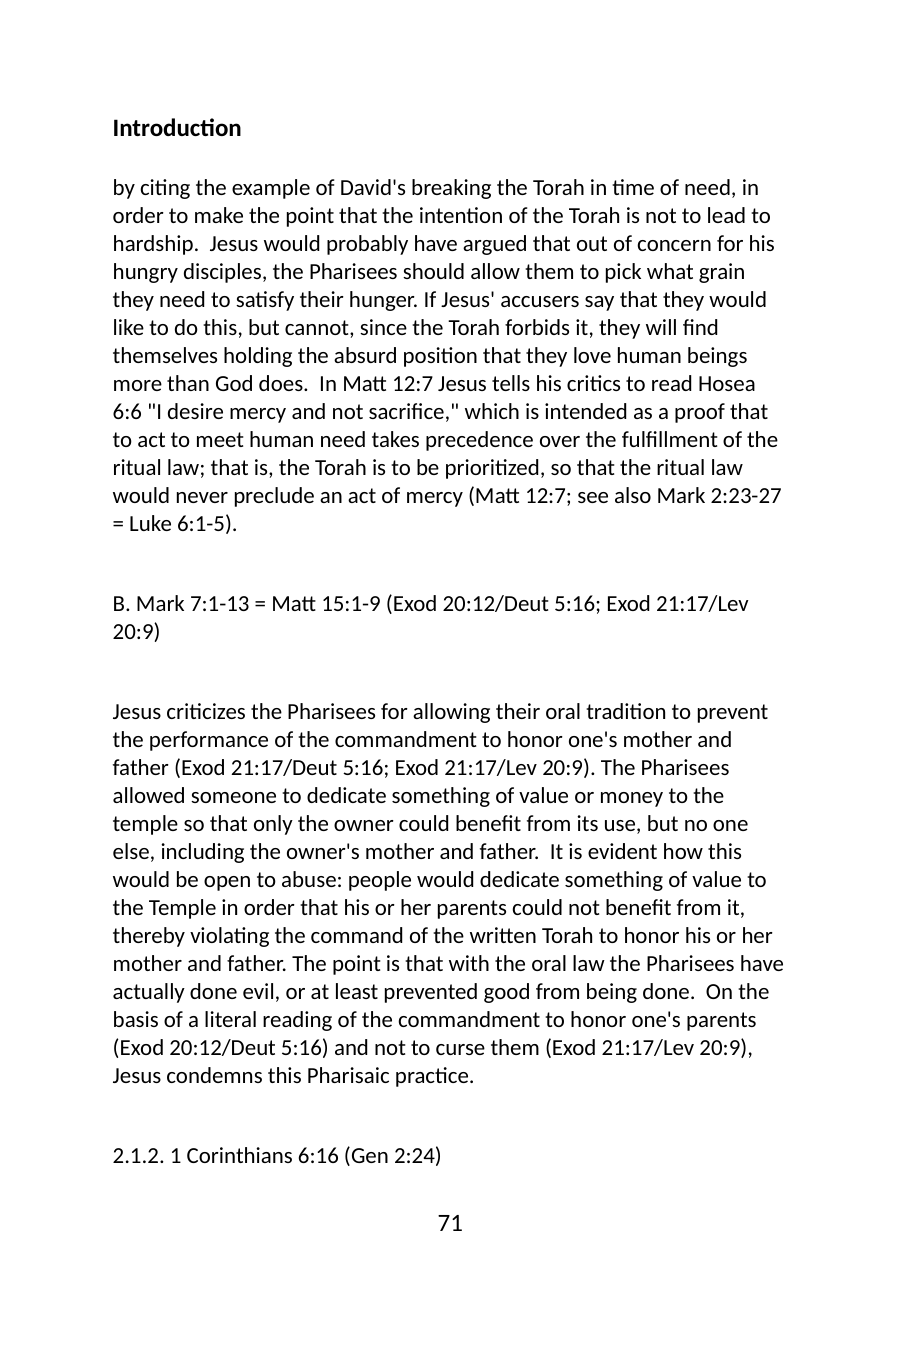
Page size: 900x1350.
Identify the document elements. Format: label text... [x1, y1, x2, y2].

text by citing the example of David's breaking the Torah in time of need, in order to make the point that the intention of the Torah is not to lead to hardship. Jesus would probably have argued that out of concern for his hungry disciples, the Pharisees should allow them to pick what grain they need to satisfy their hunger. If Jesus' accusers say that they would like to do this, but cannot, since the Torah forbids it, they will find themselves holding the absurd position that they love human beings more than God does. In Matt 12:7 Jesus tells his critics to read Hosea 6:6 "I desire mercy and not sacrifice," which is intended as a proof that to act to meet human need takes precedence over the fulfillment of the ritual law; that is, the Torah is to be prioritized, so that the ritual law would never preclude an act of mercy (Matt 12:7; see also Mark 2:23-27 = Luke 6:1-5). [112, 173, 787, 537]
text Jesus criticizes the Pharisees for allowing their oral tradition to prevent the performance of the commandment to honor one's mother and father (Exod 21:17/Deut 5:16; Exod 21:17/Lev 20:9). The Pharisees allowed someone to dedicate something of value or money to the temple so that only the owner could benefit from its use, but no one else, including the owner's mother and father. It is evident how this would be open to abuse: people would dedicate something of value to the Temple in order that his or her parents could not benefit from it, thereby violating the command of the written Torah to honor his or her mother and father. The point is that with the oral law the Pharisees have actually done evil, or at least prevented good from being done. On the basis of a literal reading of the commandment to honor one's parents (Exod 20:12/Deut 5:16) and not to curse them (Exod 21:17/Lev 20:9), Jesus condemns this Pharisaic practice. [112, 697, 787, 1089]
text 2.1.2. 1 Corinthians 6:16 (Gen 2:24) [112, 1142, 787, 1169]
text B. Mark 7:1-13 = Matt 15:1-9 (Exod 20:12/Deut 5:16; Exod 21:17/Lev 20:9) [112, 589, 787, 645]
